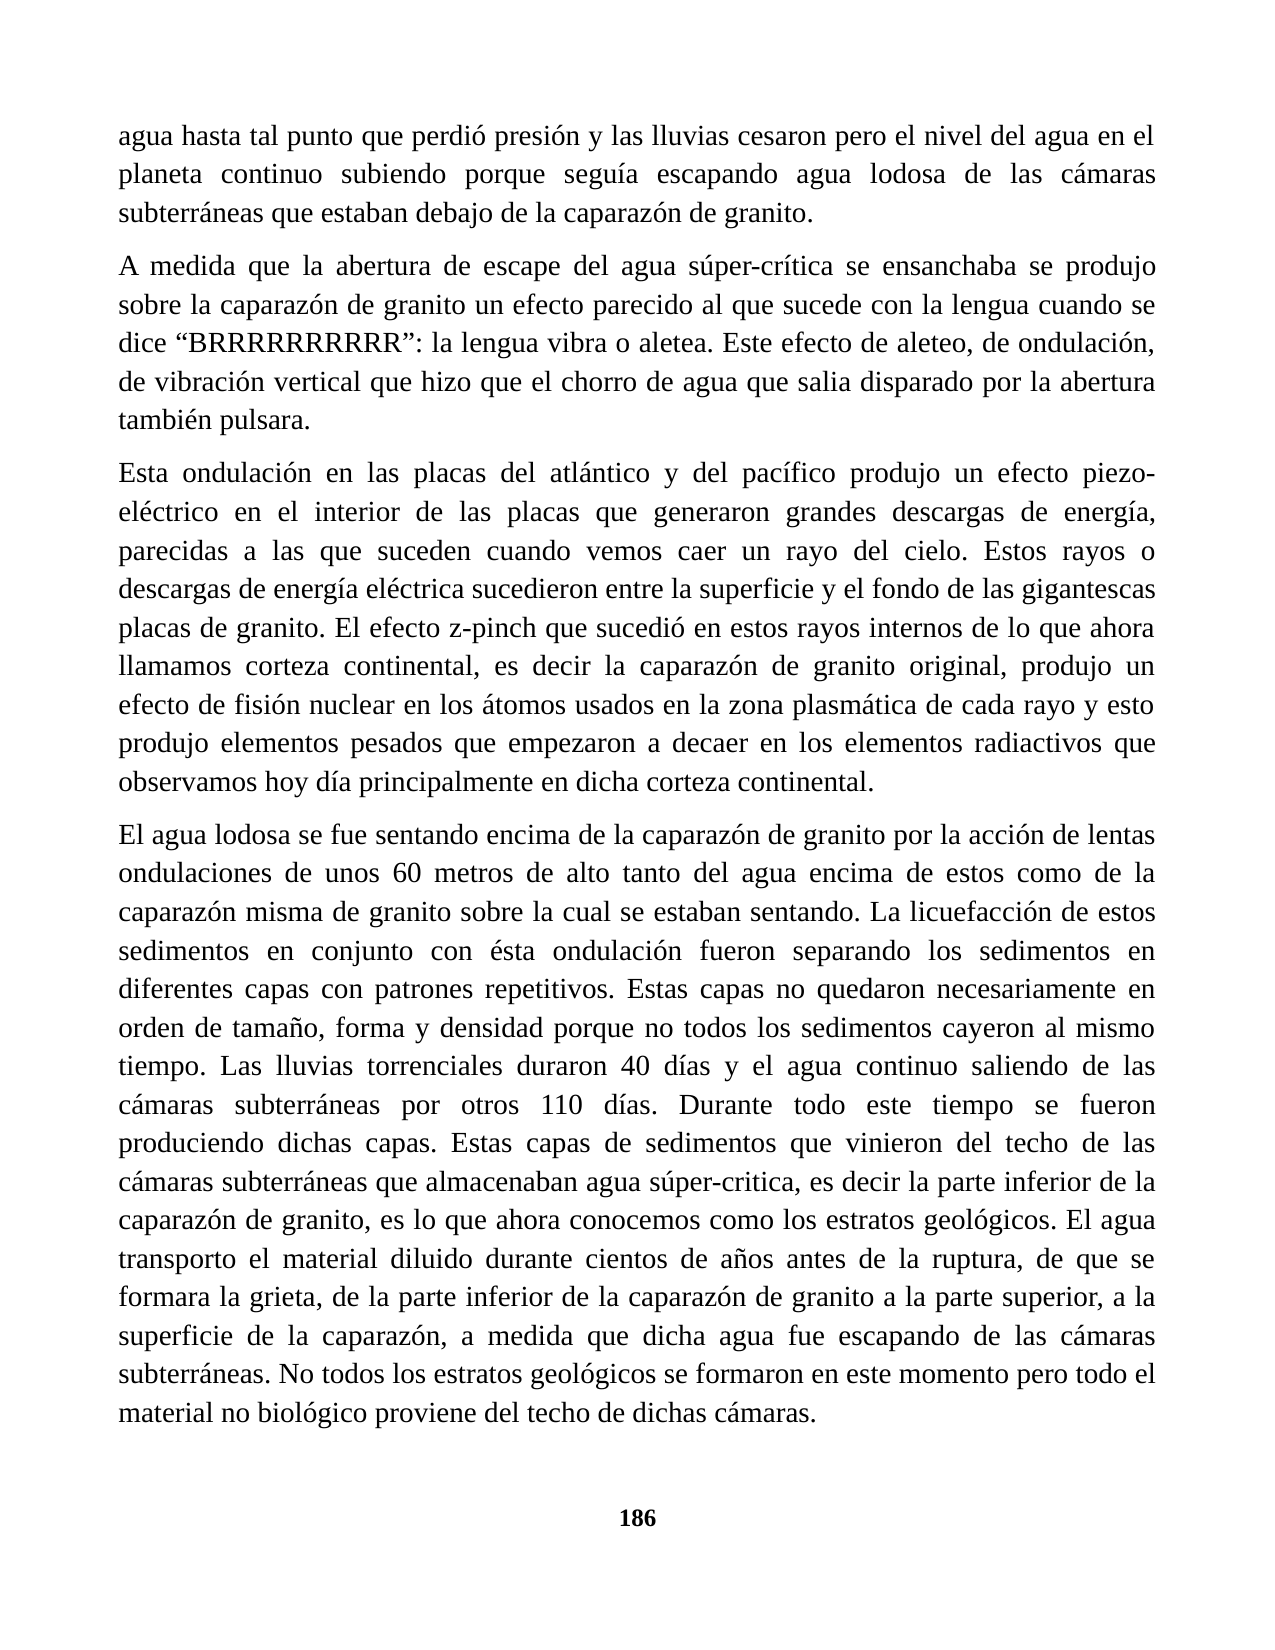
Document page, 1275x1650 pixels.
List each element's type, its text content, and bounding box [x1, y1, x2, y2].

text agua hasta tal punto que perdió presión y las lluvias cesaron pero el nivel del agua en el planeta continuo subiendo porque seguía escapando agua lodosa de las cámaras subterráneas que estaban debajo de la caparazón de granito. [118, 118, 1157, 229]
text A medida que la abertura de escape del agua súper-crítica se ensanchaba se produjo sobre la caparazón de granito un efecto parecido al que sucede con la lengua cuando se dice “BRRRRRRRRRR”: la lengua vibra o aletea. Este efecto de aleteo, de ondulación, de vibración vertical que hizo que el chorro de agua que salia disparado por la abertura también pulsara. [118, 248, 1157, 436]
text Esta ondulación en las placas del atlántico y del pacífico produjo un efecto piezo-eléctrico en el interior de las placas que generaron grandes descargas de energía, parecidas a las que suceden cuando vemos caer un rayo del cielo. Estos rayos o descargas de energía eléctrica sucedieron entre la superficie y el fondo de las gigantescas placas de granito. El efecto z-pinch que sucedió en estos rayos internos de lo que ahora llamamos corteza continental, es decir la caparazón de granito original, produjo un efecto de fisión nuclear en los átomos usados en la zona plasmática de cada rayo y esto produjo elementos pesados que empezaron a decaer en los elementos radiactivos que observamos hoy día principalmente en dicha corteza continental. [118, 456, 1157, 797]
text El agua lodosa se fue sentando encima de la caparazón de granito por la acción de lentas ondulaciones de unos 60 metros de alto tanto del agua encima de estos como de la caparazón misma de granito sobre la cual se estaban sentando. La licuefacción de estos sedimentos en conjunto con ésta ondulación fueron separando los sedimentos en diferentes capas con patrones repetitivos. Estas capas no quedaron necesariamente en orden de tamaño, forma y densidad porque no todos los sedimentos cayeron al mismo tiempo. Las lluvias torrenciales duraron 40 días y el agua continuo saliendo de las cámaras subterráneas por otros 110 días. Durante todo este tiempo se fueron produciendo dichas capas. Estas capas de sedimentos que vinieron del techo de las cámaras subterráneas que almacenaban agua súper-critica, es decir la parte inferior de la caparazón de granito, es lo que ahora conocemos como los estratos geológicos. El agua transporto el material diluido durante cientos de años antes de la ruptura, de que se formara la grieta, de la parte inferior de la caparazón de granito a la parte superior, a la superficie de la caparazón, a medida que dicha agua fue escapando de las cámaras subterráneas. No todos los estratos geológicos se formaron en este momento pero todo el material no biológico proviene del techo de dichas cámaras. [118, 817, 1157, 1429]
